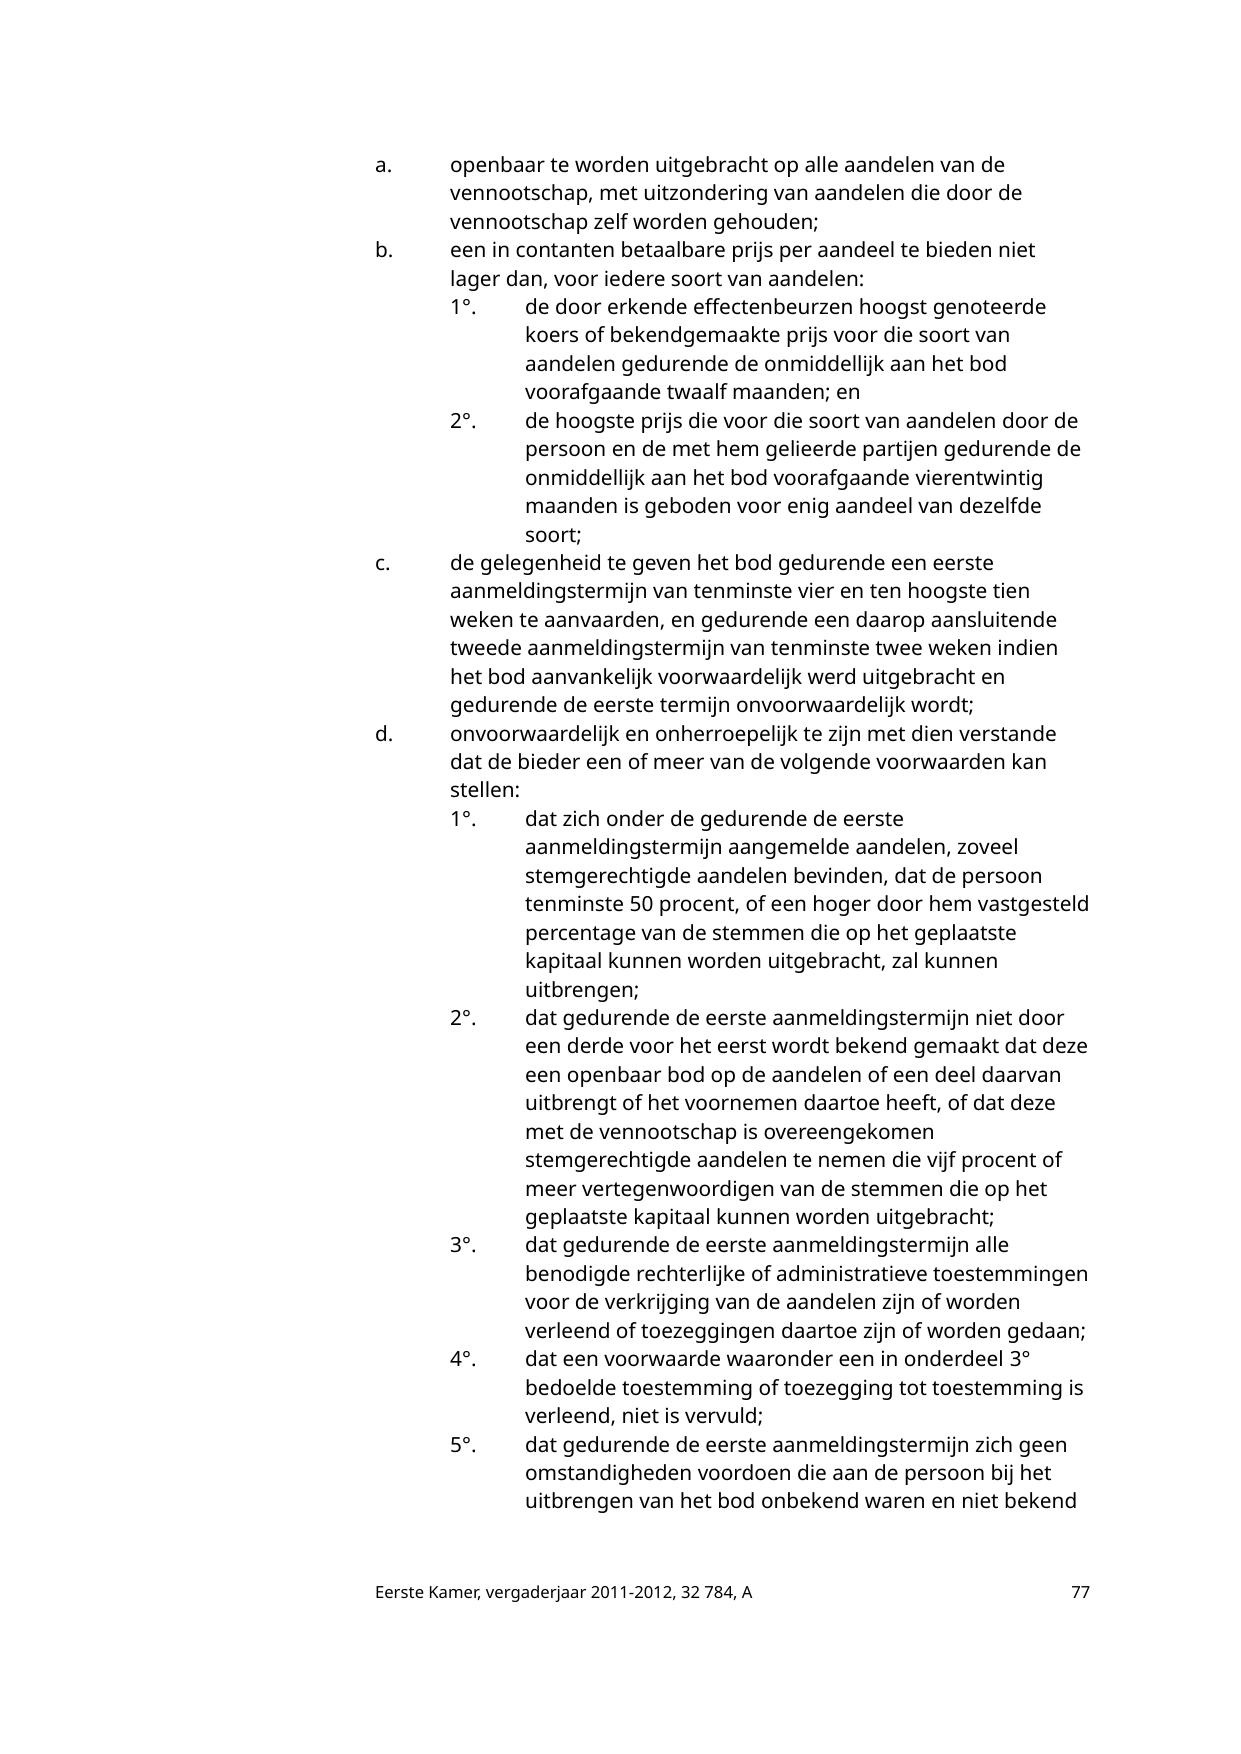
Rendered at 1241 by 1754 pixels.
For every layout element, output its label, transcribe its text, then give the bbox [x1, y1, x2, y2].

list dat gedurende de eerste aanmeldingstermijn niet door een derde voor het eerst wordt bekend gemaakt dat deze een openbaar bod op de aandelen of een deel daarvan uitbrengt of het voornemen daartoe heeft, of dat deze met de vennootschap is overeengekomen stemgerechtigde aandelen te nemen die vijf procent of meer vertegenwoordigen van de stemmen die op het geplaatste kapitaal kunnen worden uitgebracht; [450, 1003, 1090, 1231]
list openbaar te worden uitgebracht op alle aandelen van de vennootschap, met uitzondering van aandelen die door de vennootschap zelf worden gehouden; [375, 150, 1090, 235]
list dat een voorwaarde waaronder een in onderdeel 3° bedoelde toestemming of toezegging tot toestemming is verleend, niet is vervuld; [450, 1344, 1090, 1430]
list de gelegenheid te geven het bod gedurende een eerste aanmeldingstermijn van tenminste vier en ten hoogste tien weken te aanvaarden, en gedurende een daarop aansluitende tweede aanmeldingstermijn van tenminste twee weken indien het bod aanvankelijk voorwaardelijk werd uitgebracht en gedurende de eerste termijn onvoorwaardelijk wordt; [375, 548, 1090, 719]
list de door erkende effectenbeurzen hoogst genoteerde koers of bekendgemaakte prijs voor die soort van aandelen gedurende de onmiddellijk aan het bod voorafgaande twaalf maanden; en [450, 292, 1090, 406]
list dat zich onder de gedurende de eerste aanmeldingstermijn aangemelde aandelen, zoveel stemgerechtigde aandelen bevinden, dat de persoon tenminste 50 procent, of een hoger door hem vastgesteld percentage van de stemmen die op het geplaatste kapitaal kunnen worden uitgebracht, zal kunnen uitbrengen; [450, 804, 1090, 1003]
list dat gedurende de eerste aanmeldingstermijn zich geen omstandigheden voordoen die aan de persoon bij het uitbrengen van het bod onbekend waren en niet bekend [450, 1430, 1090, 1515]
list een in contanten betaalbare prijs per aandeel te bieden niet lager dan, voor iedere soort van aandelen: [375, 235, 1090, 292]
list de hoogste prijs die voor die soort van aandelen door de persoon en de met hem gelieerde partijen gedurende de onmiddellijk aan het bod voorafgaande vierentwintig maanden is geboden voor enig aandeel van dezelfde soort; [450, 406, 1090, 548]
list dat gedurende de eerste aanmeldingstermijn alle benodigde rechterlijke of administratieve toestemmingen voor de verkrijging van de aandelen zijn of worden verleend of toezeggingen daartoe zijn of worden gedaan; [450, 1231, 1090, 1344]
list onvoorwaardelijk en onherroepelijk te zijn met dien verstande dat de bieder een of meer van de volgende voorwaarden kan stellen: [375, 719, 1090, 804]
